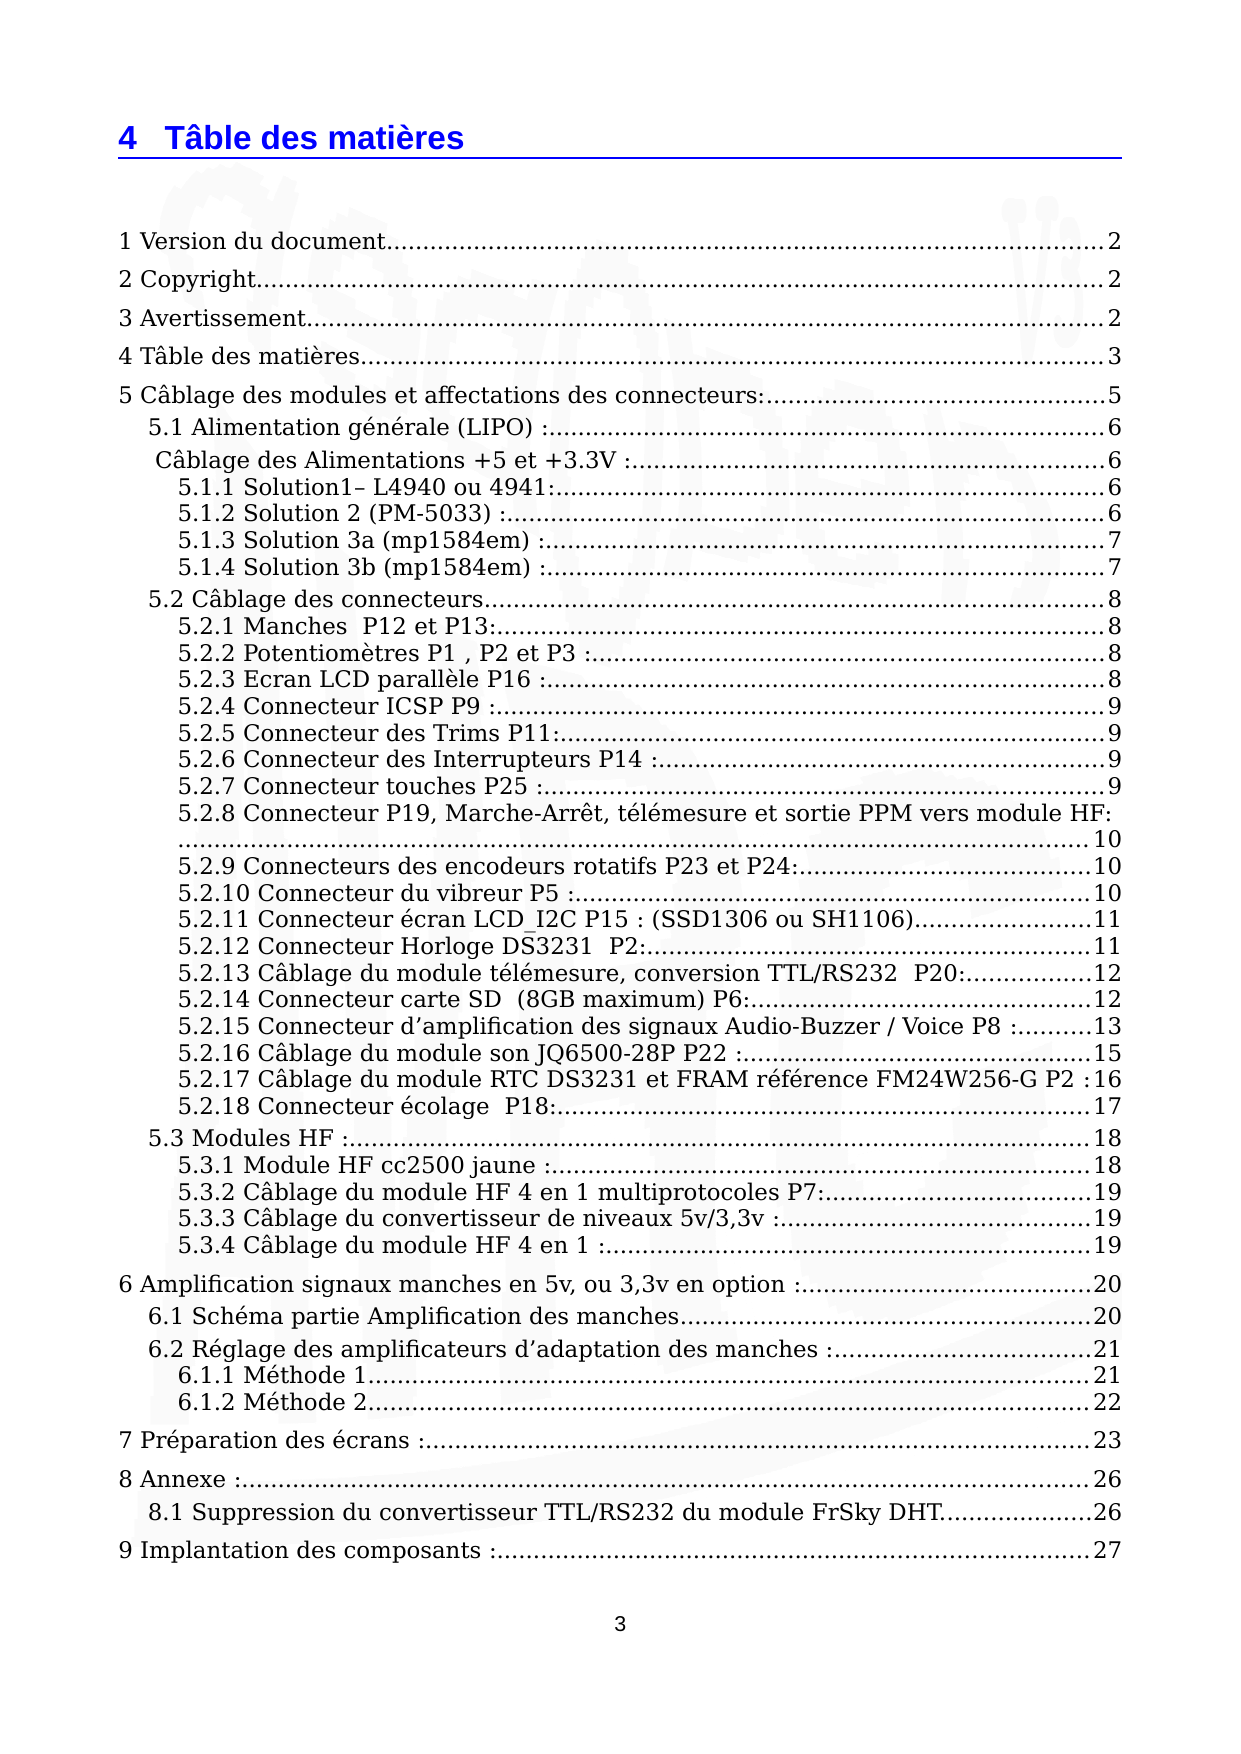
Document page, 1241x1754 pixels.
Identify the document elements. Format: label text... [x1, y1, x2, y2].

text 5.2.1 Manches P12 et P13: 8 [177, 613, 1122, 640]
text 5.1.4 Solution 3b (mp1584em) : 7 [177, 554, 1122, 580]
text 6.2 Réglage des amplificateurs d’adaptation des manches : 21 [148, 1336, 1122, 1363]
text 5.2.3 Ecran LCD parallèle P16 : 8 [177, 666, 1122, 693]
text 3 Avertissement 2 [118, 305, 1122, 332]
text 5.2.9 Connecteurs des encodeurs rotatifs P23 et P24: 10 [177, 853, 1122, 880]
text 5.3.3 Câblage du convertisseur de niveaux 5v/3,3v : 19 [177, 1206, 1122, 1232]
text 5.2.2 Potentiomètres P1 , P2 et P3 : 8 [177, 640, 1122, 666]
text 5.2.14 Connecteur carte SD (8GB maximum) P6: 12 [177, 986, 1122, 1013]
text 5 Câblage des modules et affectations des connecteurs: 5 [118, 382, 1122, 408]
text 5.2.18 Connecteur écolage P18: 17 [177, 1093, 1122, 1120]
text 5.2.15 Connecteur d’amplification des signaux Audio-Buzzer / Voice P8 : 13 [177, 1013, 1122, 1040]
text 6.1.2 Méthode 2 22 [177, 1389, 1122, 1416]
text 5.3.4 Câblage du module HF 4 en 1 : 19 [177, 1232, 1122, 1259]
text 6.1 Schéma partie Amplification des manches 20 [148, 1303, 1122, 1330]
text 5.2.6 Connecteur des Interrupteurs P14 : 9 [177, 746, 1122, 773]
text 5.2.4 Connecteur ICSP P9 : 9 [177, 693, 1122, 720]
text 4 Tâble des matières 3 [118, 343, 1122, 370]
text 6.1.1 Méthode 1 21 [177, 1363, 1122, 1389]
text 5.1.3 Solution 3a (mp1584em) : 7 [177, 527, 1122, 554]
text 5.2.16 Câblage du module son JQ6500-28P P22 : 15 [177, 1040, 1122, 1066]
text 5.1.1 Solution1– L4940 ou 4941: 6 [177, 474, 1122, 500]
text 5.3 Modules HF : 18 [148, 1126, 1122, 1152]
text 6 Amplification signaux manches en 5v, ou 3,3v en option : 20 [118, 1271, 1122, 1297]
text Câblage des Alimentations +5 et +3.3V : 6 [148, 447, 1122, 474]
text 5.3.2 Câblage du module HF 4 en 1 multiprotocoles P7: 19 [177, 1179, 1122, 1206]
text 5.2.5 Connecteur des Trims P11: 9 [177, 720, 1122, 746]
text 5.1.2 Solution 2 (PM-5033) : 6 [177, 500, 1122, 527]
text 8.1 Suppression du convertisseur TTL/RS232 du module FrSky DHT. 26 [148, 1499, 1122, 1525]
text 5.2.13 Câblage du module télémesure, conversion TTL/RS232 P20: 12 [177, 960, 1122, 986]
text 5.2.8 Connecteur P19, Marche-Arrêt, télémesure et sortie PPM vers module HF: 10 [177, 800, 1122, 853]
text 9 Implantation des composants : 27 [118, 1537, 1122, 1564]
text 5.2.11 Connecteur écran LCD_I2C P15 : (SSD1306 ou SH1106) 11 [177, 906, 1122, 933]
text 5.2.17 Câblage du module RTC DS3231 et FRAM référence FM24W256-G P2 : 16 [177, 1066, 1122, 1093]
text 5.2 Câblage des connecteurs 8 [148, 586, 1122, 613]
text 5.1 Alimentation générale (LIPO) : 6 [148, 414, 1122, 441]
text 5.3.1 Module HF cc2500 jaune : 18 [177, 1152, 1122, 1179]
text 8 Annexe : 26 [118, 1466, 1122, 1493]
subtitle 4 Tâble des matières [118, 118, 1122, 157]
text 2 Copyright 2 [118, 267, 1122, 293]
text 5.2.10 Connecteur du vibreur P5 : 10 [177, 880, 1122, 906]
text 1 Version du document 2 [118, 228, 1122, 255]
text 7 Préparation des écrans : 23 [118, 1428, 1122, 1454]
text 5.2.12 Connecteur Horloge DS3231 P2: 11 [177, 933, 1122, 960]
text 5.2.7 Connecteur touches P25 : 9 [177, 773, 1122, 800]
